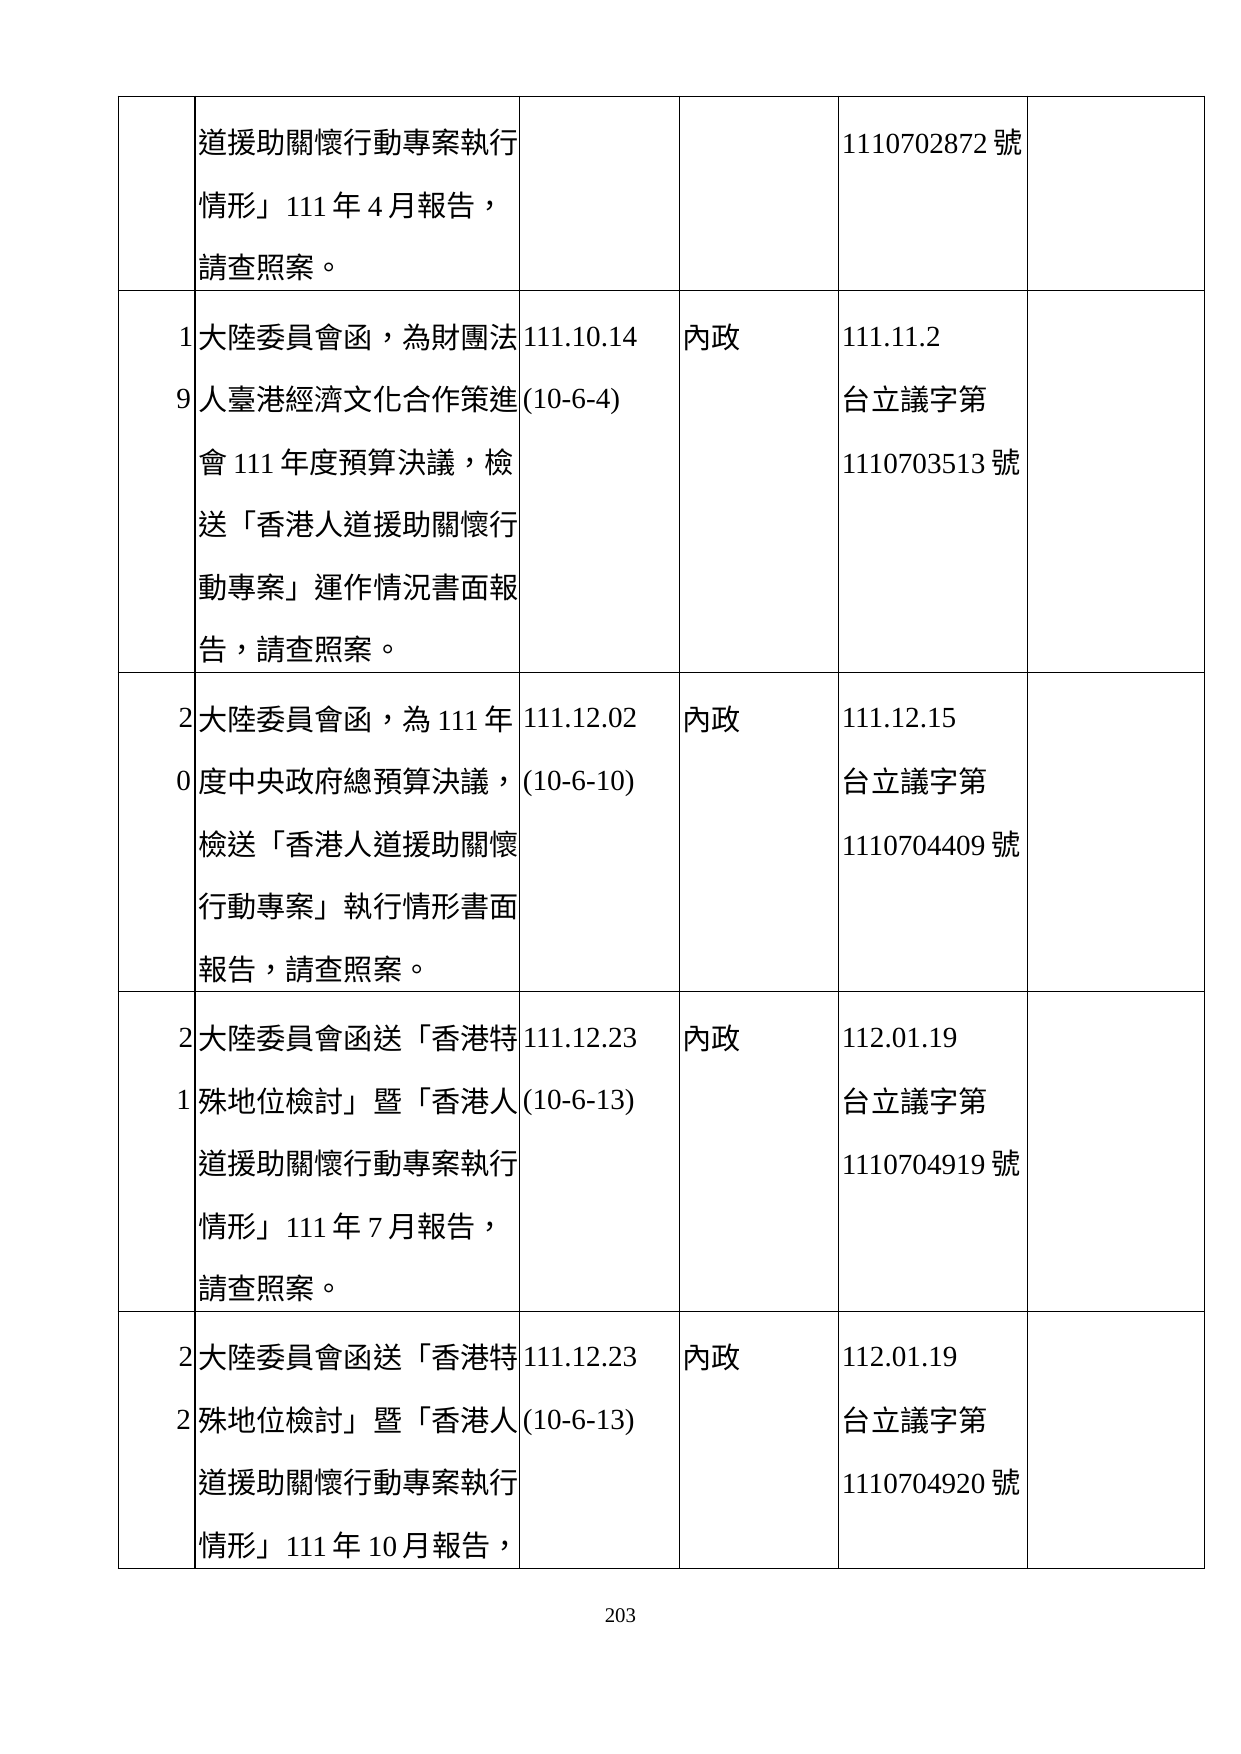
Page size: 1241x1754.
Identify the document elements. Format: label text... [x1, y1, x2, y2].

table_cell [1028, 673, 1204, 991]
table_cell [1028, 291, 1204, 672]
table_cell [680, 97, 838, 290]
table_cell 111.12.15 台立議字第1110704409號 [839, 673, 1027, 991]
table_cell 內政 [680, 1312, 838, 1567]
table_cell [119, 1312, 194, 1567]
table_cell [1028, 992, 1204, 1311]
table_cell [119, 992, 194, 1311]
table_cell 111.12.23 (10-6-13) [520, 1312, 679, 1567]
table_cell 112.01.19 台立議字第1110704919號 [839, 992, 1027, 1311]
table_cell 111.12.02 (10-6-10) [520, 673, 679, 991]
table_cell 大陸委員會函送「香港特殊地位檢討」暨「香港人道援助關懷行動專案執行情形」111年7月報告，請查照案。 [196, 992, 519, 1311]
table_cell 內政 [680, 992, 838, 1311]
table_cell [119, 97, 194, 290]
table_cell [119, 291, 194, 672]
table_cell [119, 673, 194, 991]
table_cell 111.12.23 (10-6-13) [520, 992, 679, 1311]
table_cell [1028, 97, 1204, 290]
table_cell 大陸委員會函，為財團法人臺港經濟文化合作策進會111年度預算決議，檢送「香港人道援助關懷行動專案」運作情況書面報告，請查照案。 [196, 291, 519, 672]
table_cell 內政 [680, 673, 838, 991]
table_cell 112.01.19 台立議字第1110704920號 [839, 1312, 1027, 1567]
table_cell 內政 [680, 291, 838, 672]
table_cell 道援助關懷行動專案執行情形」111年4月報告，請查照案。 [196, 97, 519, 290]
table_cell 1110702872號 [839, 97, 1027, 290]
table_cell 大陸委員會函，為111年度中央政府總預算決議，檢送「香港人道援助關懷行動專案」執行情形書面報告，請查照案。 [196, 673, 519, 991]
table_cell 111.10.14 (10-6-4) [520, 291, 679, 672]
table_cell [520, 97, 679, 290]
table_cell 大陸委員會函送「香港特殊地位檢討」暨「香港人道援助關懷行動專案執行情形」111年10月報告， [196, 1312, 519, 1567]
table_cell 111.11.2 台立議字第1110703513號 [839, 291, 1027, 672]
table_cell [1028, 1312, 1204, 1567]
